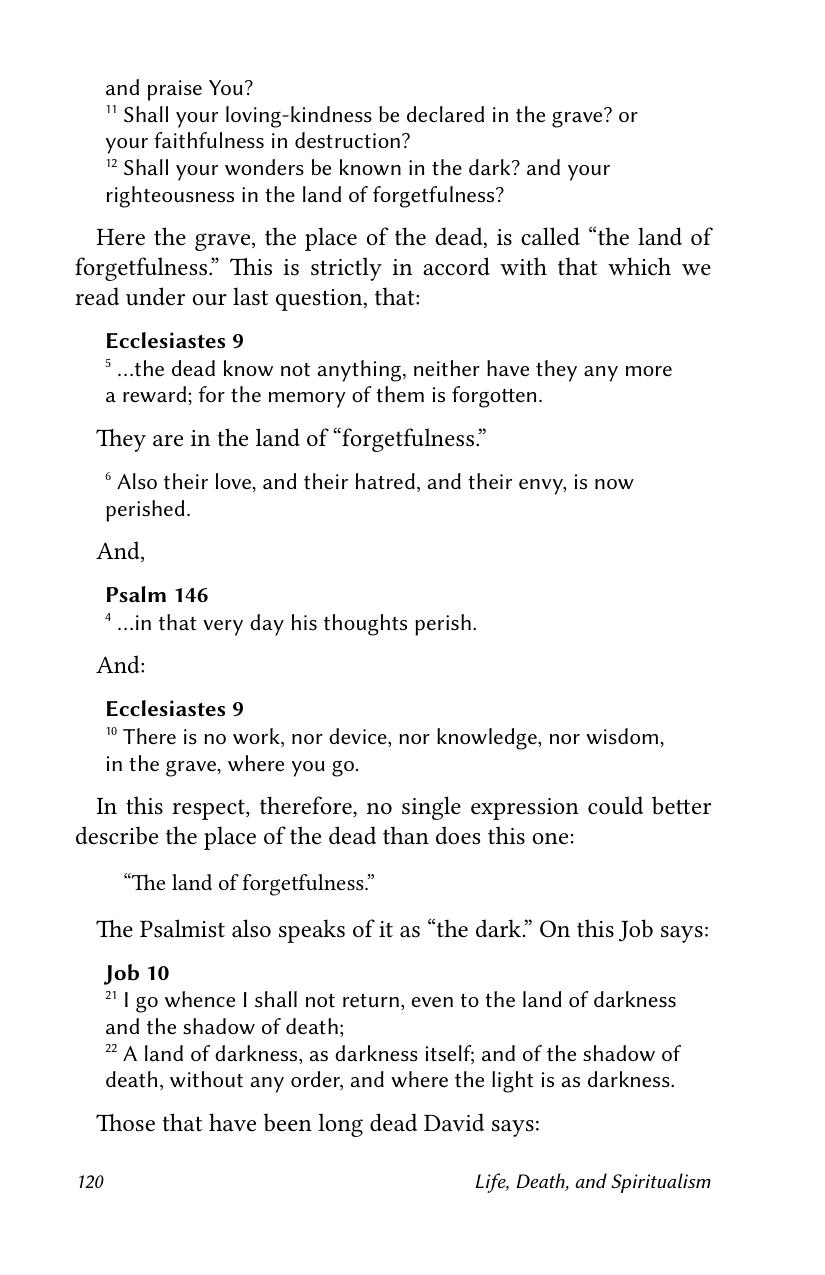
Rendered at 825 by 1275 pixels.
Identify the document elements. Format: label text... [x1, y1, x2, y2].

text Job 10 [105, 959, 712, 986]
text And: [75, 651, 712, 680]
text And, [75, 537, 712, 566]
text Those that have been long dead David says: [75, 1109, 712, 1137]
text 21 I go whence I shall not return, even to the land of darkness and the shadow of death; [105, 987, 682, 1040]
text 22 A land of darkness, as darkness itself; and of the shadow of death, without any order, and where the light is as darkness. [105, 1041, 682, 1093]
text 6 Also their love, and their hatred, and their envy, is now perished. [105, 469, 682, 522]
text 5 ...the dead know not anything, neither have they any more a reward; for the memory of them is forgotten. [105, 356, 682, 408]
text 10 There is no work, nor device, nor knowledge, nor wisdom, in the grave, where you go. [105, 724, 682, 777]
text They are in the land of “forgetfulness.” [75, 424, 712, 452]
text 11 Shall your loving-kindness be declared in the grave? or your faithfulness in destruction? [105, 102, 682, 154]
text Ecclesiastes 9 [105, 328, 712, 354]
text The Psalmist also speaks of it as “the dark.” On this Job says: [75, 915, 712, 943]
text 12 Shall your wonders be known in the dark? and your righteousness in the land of forgetfulness? [105, 155, 682, 208]
text “The land of forgetfulness.” [105, 870, 682, 896]
text Psalm 146 [105, 582, 712, 608]
text Ecclesiastes 9 [105, 696, 712, 722]
text and praise You? [105, 75, 682, 101]
text Here the grave, the place of the dead, is called “the land of forgetfulness.” This is strictly in accord with that which we read under our last question, that: [75, 223, 712, 312]
text 4 ...in that very day his thoughts perish. [105, 610, 682, 636]
text In this respect, therefore, no single expression could better describe the place of the dead than does this one: [75, 792, 712, 851]
